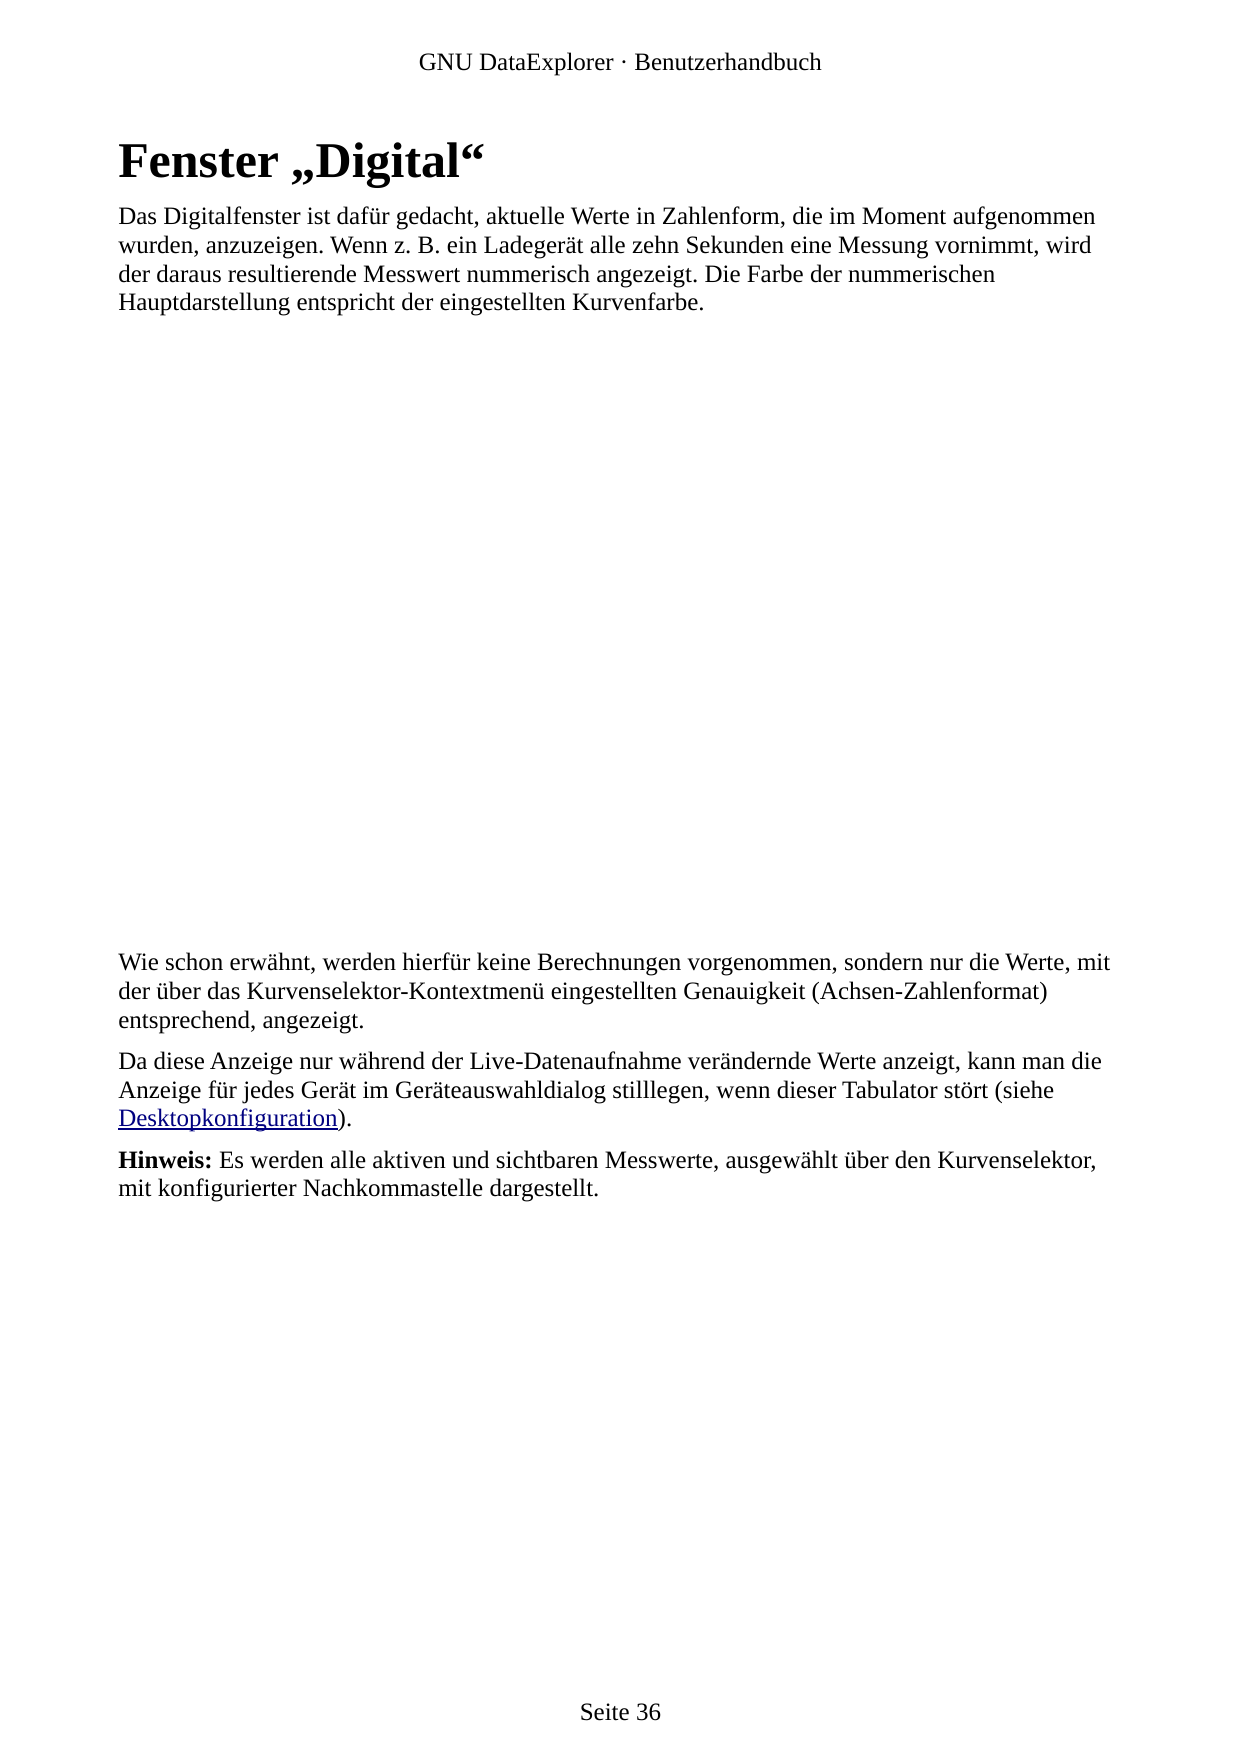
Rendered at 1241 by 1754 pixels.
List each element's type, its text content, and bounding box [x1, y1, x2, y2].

subtitle Fenster „Digital“ [118, 131, 1122, 189]
text Wie schon erwähnt, werden hierfür keine Berechnungen vorgenommen, sondern nur die Werte, mit der über das Kurvenselektor-Kontextmenü eingestellten Genauigkeit (Achsen-Zahlenformat) entsprechend, angezeigt. [118, 947, 1122, 1033]
text Hinweis: Es werden alle aktiven und sichtbaren Messwerte, ausgewählt über den Kurvenselektor, mit konfigurierter Nachkommastelle dargestellt. [118, 1145, 1122, 1202]
text Das Digitalfenster ist dafür gedacht, aktuelle Werte in Zahlenform, die im Moment aufgenommen wurden, anzuzeigen. Wenn z. B. ein Ladegerät alle zehn Sekunden eine Messung vornimmt, wird der daraus resultierende Messwert nummerisch angezeigt. Die Farbe der nummerischen Hauptdarstellung entspricht der eingestellten Kurvenfarbe. [118, 201, 1122, 316]
text Da diese Anzeige nur während der Live-Datenaufnahme verändernde Werte anzeigt, kann man die Anzeige für jedes Gerät im Geräteauswahldialog stilllegen, wenn dieser Tabulator stört (siehe Desktopkonfiguration). [118, 1046, 1122, 1132]
